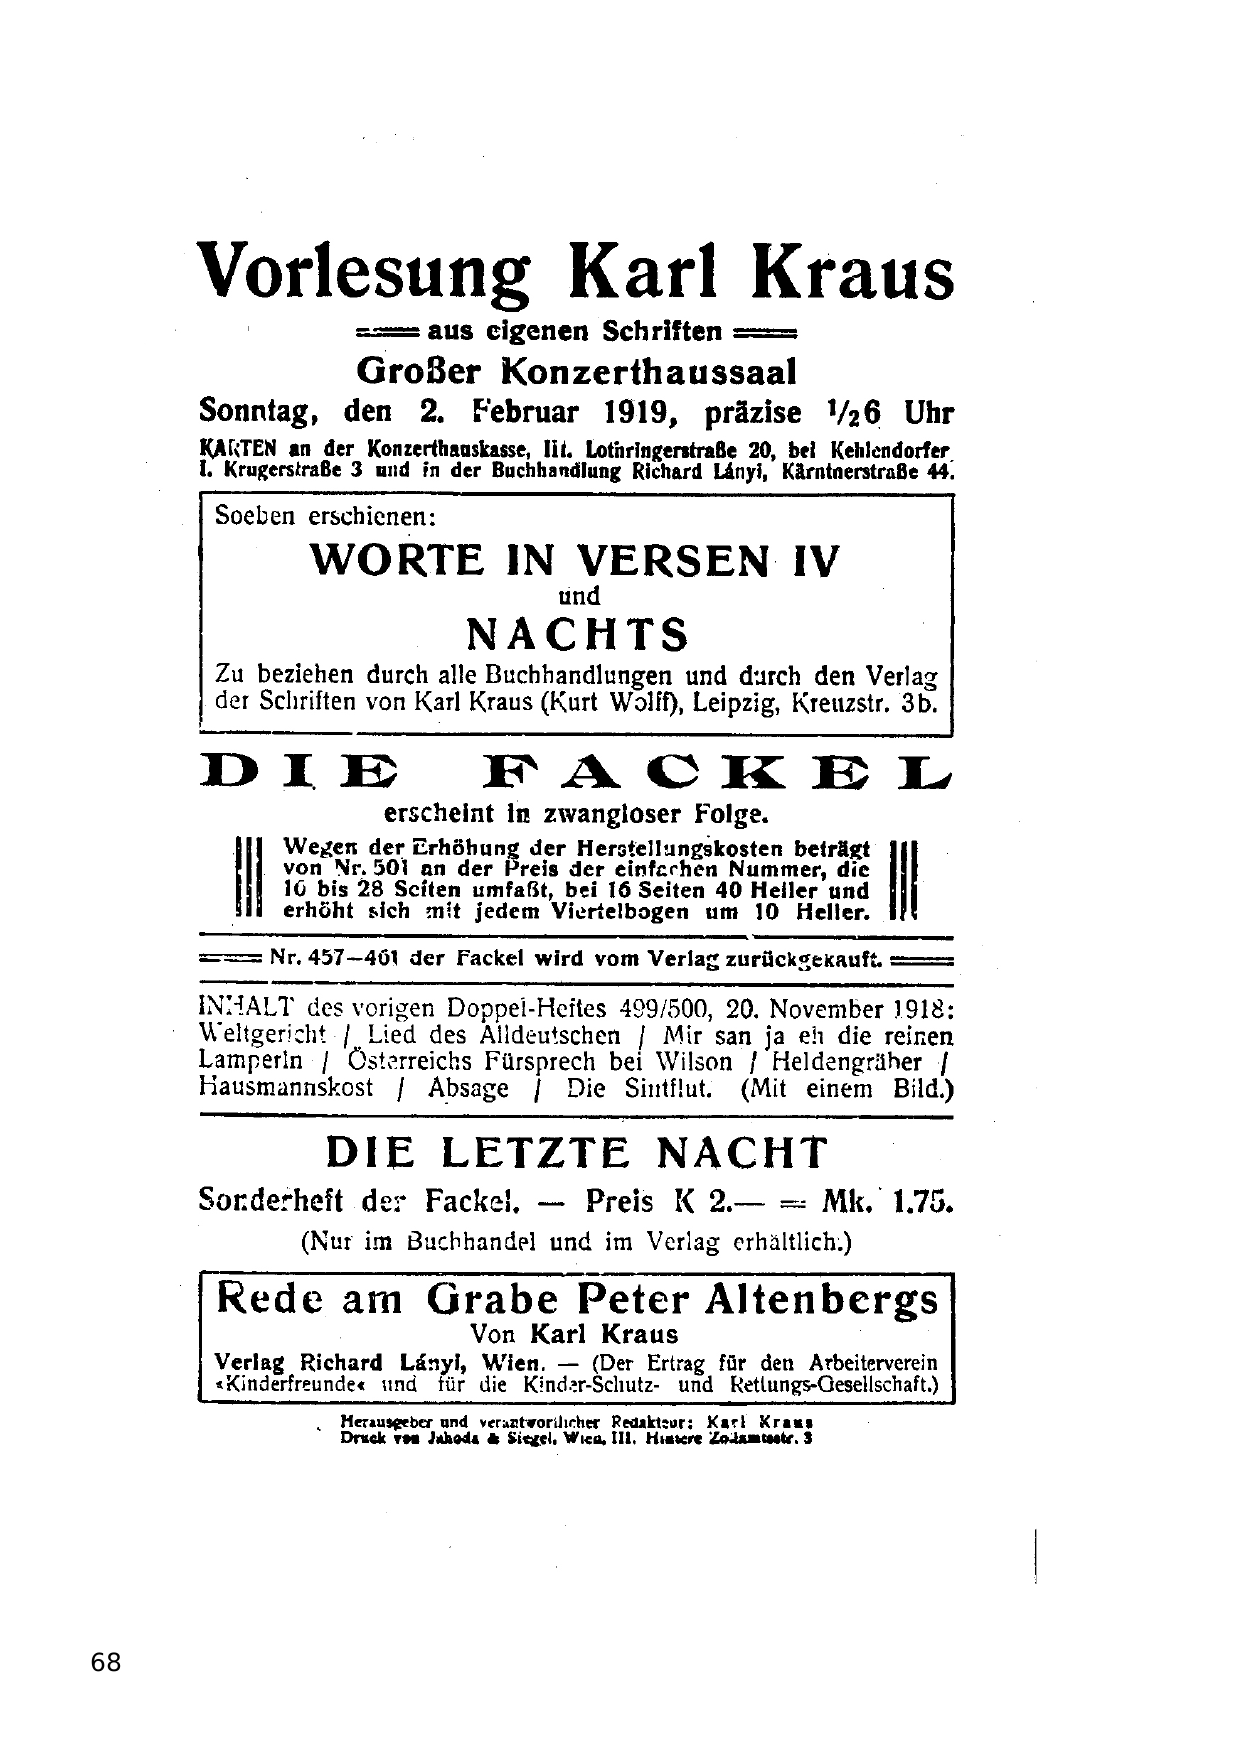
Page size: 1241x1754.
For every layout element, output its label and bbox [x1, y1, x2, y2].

picture [143, 133, 1037, 1584]
